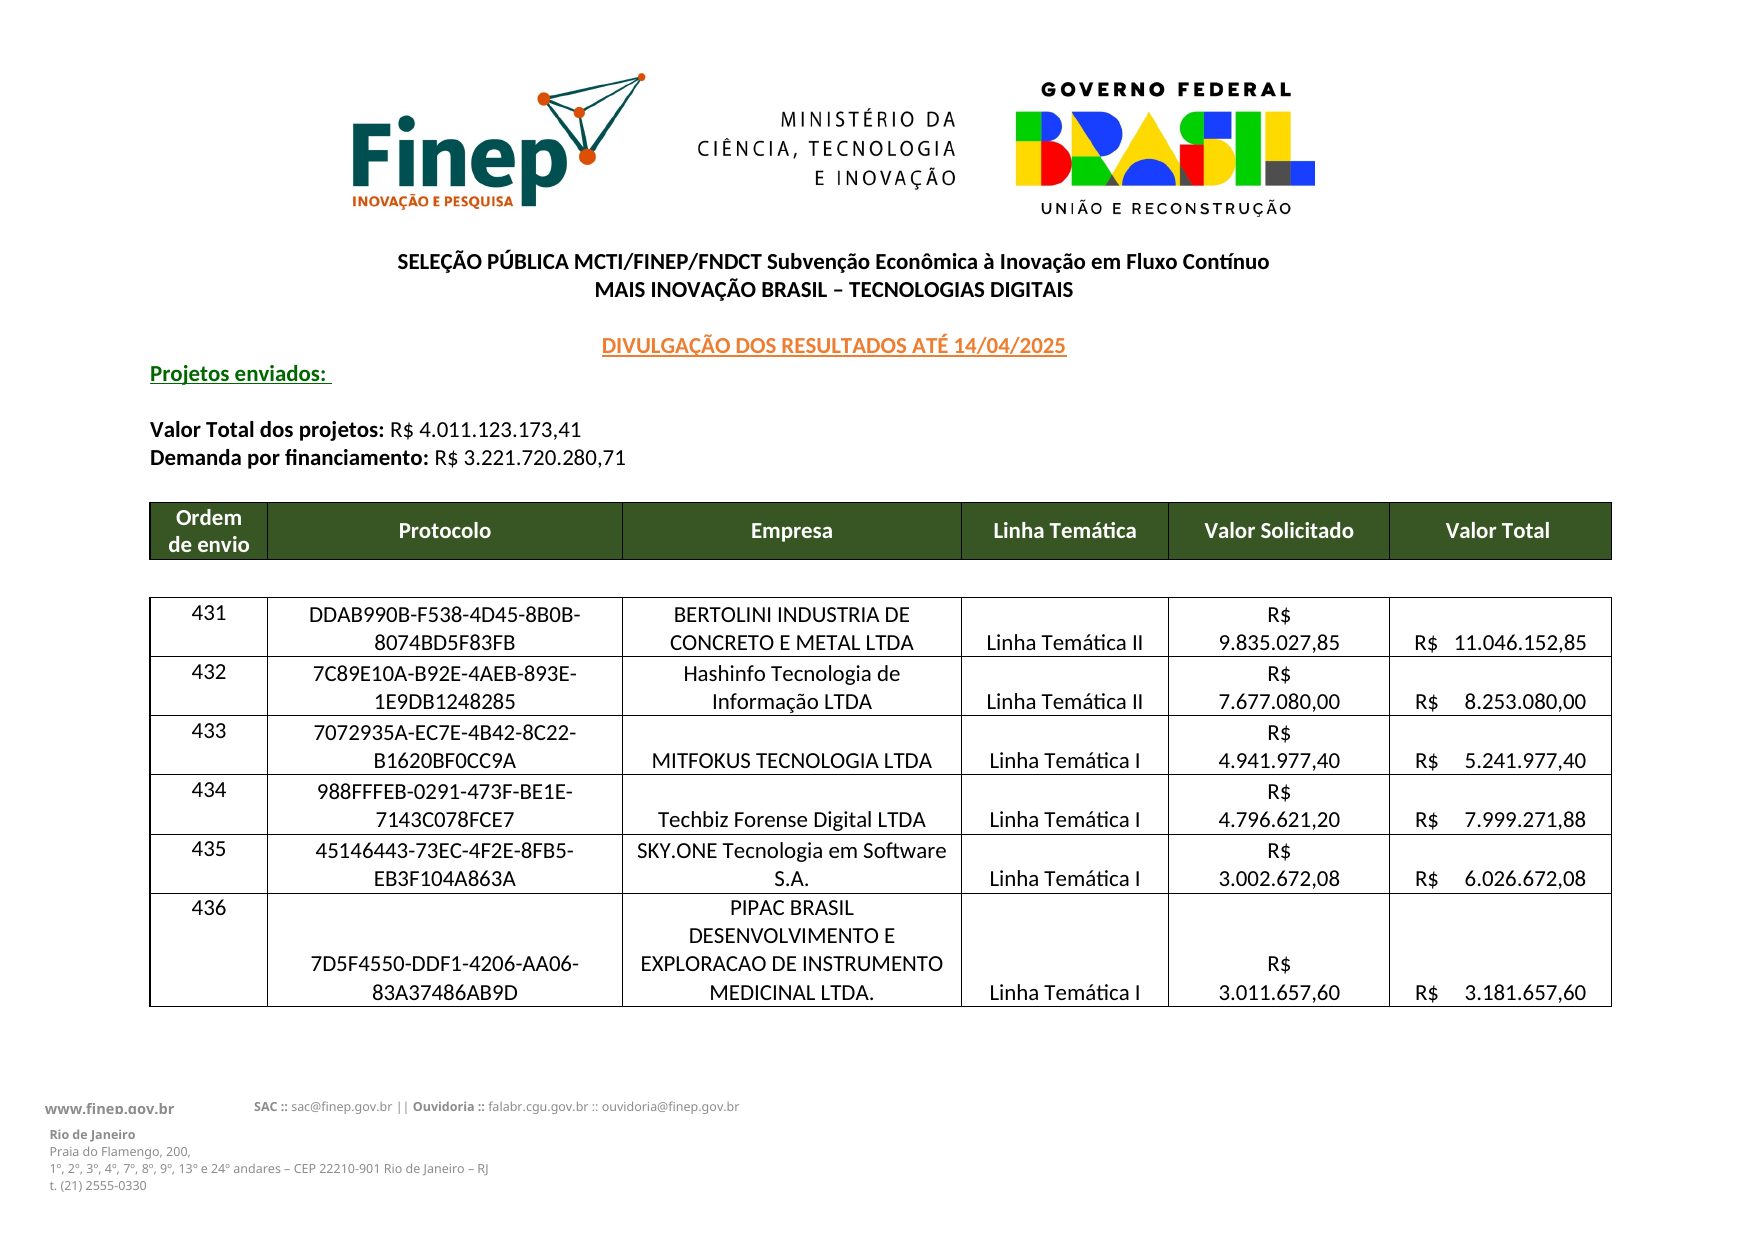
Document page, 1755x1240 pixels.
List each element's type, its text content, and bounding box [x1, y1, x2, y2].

table_cell Linha Temática II [962, 657, 1168, 715]
table_cell R$ 3.181.657,60 [1390, 894, 1611, 1006]
table_cell R$ 4.796.621,20 [1169, 775, 1389, 833]
table_cell R$ 11.046.152,85 [1390, 598, 1611, 656]
table_cell R$ 7.677.080,00 [1169, 657, 1389, 715]
table_cell R$ 4.941.977,40 [1169, 716, 1389, 774]
table_cell Techbiz Forense Digital LTDA [623, 775, 961, 833]
table_cell Linha Temática I [962, 716, 1168, 774]
table_cell BERTOLINI INDUSTRIA DE CONCRETO E METAL LTDA [623, 598, 961, 656]
table_cell SKY.ONE Tecnologia em Software S.A. [623, 835, 961, 892]
table_cell 432 [151, 657, 267, 715]
table_cell MITFOKUS TECNOLOGIA LTDA [623, 716, 961, 774]
table_cell 45146443-73EC-4F2E-8FB5-EB3F104A863A [268, 835, 622, 892]
table_cell 431 [151, 598, 267, 656]
table_cell 7D5F4550-DDF1-4206-AA06-83A37486AB9D [268, 894, 622, 1006]
table_cell R$ 8.253.080,00 [1390, 657, 1611, 715]
table_cell 436 [151, 894, 267, 1006]
table_cell R$ 6.026.672,08 [1390, 835, 1611, 892]
table_cell 988FFFEB-0291-473F-BE1E-7143C078FCE7 [268, 775, 622, 833]
table_cell 7C89E10A-B92E-4AEB-893E-1E9DB1248285 [268, 657, 622, 715]
table_cell DDAB990B-F538-4D45-8B0B-8074BD5F83FB [268, 598, 622, 656]
table_cell R$ 7.999.271,88 [1390, 775, 1611, 833]
table_cell Hashinfo Tecnologia de Informação LTDA [623, 657, 961, 715]
table_cell Linha Temática I [962, 894, 1168, 1006]
table_cell 433 [151, 716, 267, 774]
table_cell R$ 9.835.027,85 [1169, 598, 1389, 656]
table_cell Linha Temática I [962, 835, 1168, 892]
table_cell Linha Temática II [962, 598, 1168, 656]
table_cell R$ 3.002.672,08 [1169, 835, 1389, 892]
table_cell PIPAC BRASIL DESENVOLVIMENTO E EXPLORACAO DE INSTRUMENTO MEDICINAL LTDA. [623, 894, 961, 1006]
table_cell Linha Temática I [962, 775, 1168, 833]
table_cell 435 [151, 835, 267, 892]
table_cell R$ 3.011.657,60 [1169, 894, 1389, 1006]
table_cell R$ 5.241.977,40 [1390, 716, 1611, 774]
table_cell 434 [151, 775, 267, 833]
table_cell 7072935A-EC7E-4B42-8C22-B1620BF0CC9A [268, 716, 622, 774]
